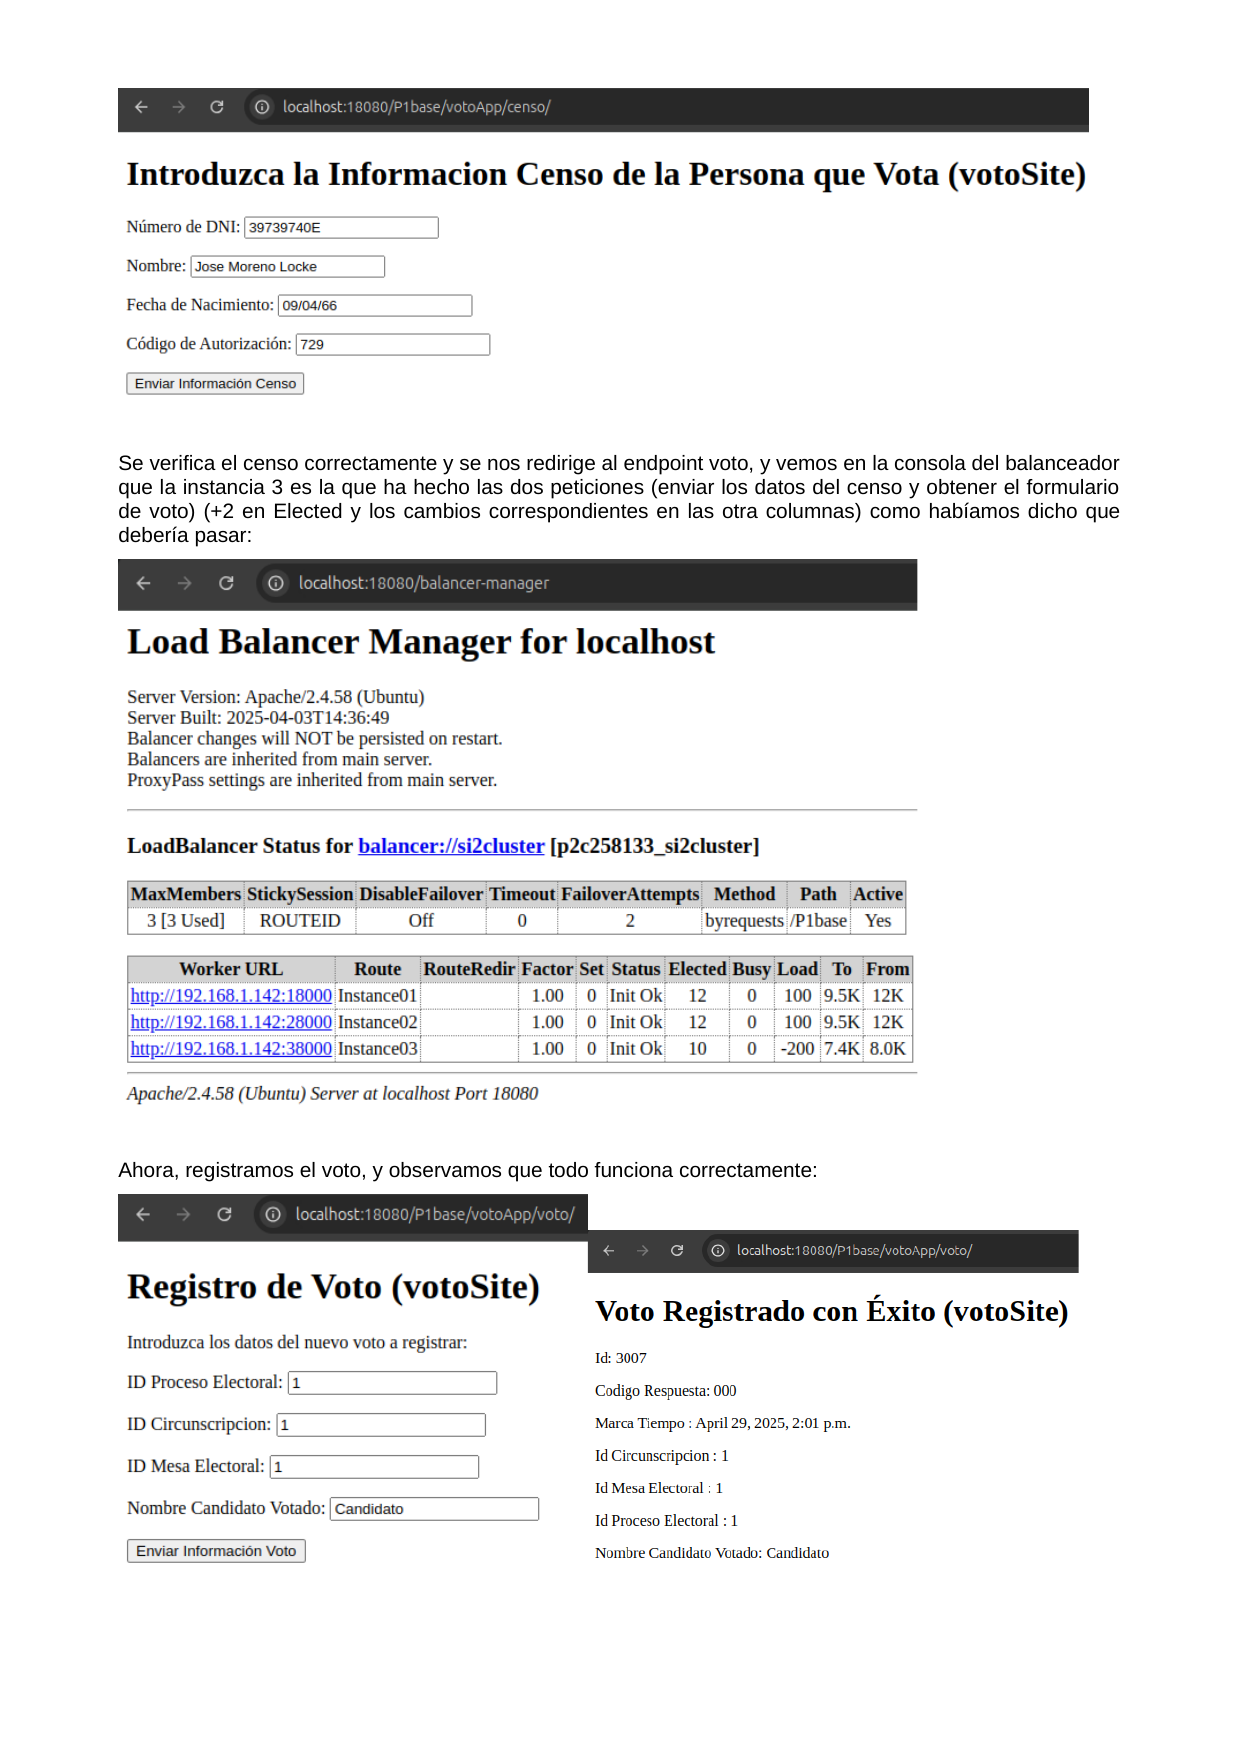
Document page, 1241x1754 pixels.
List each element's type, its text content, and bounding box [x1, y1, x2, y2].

picture [118, 559, 918, 1109]
picture [118, 88, 1089, 402]
text Se verifica el censo correctamente y se nos redirige al endpoint voto, y vemos en la consola del balanceador que la instancia 3 es la que ha hecho las dos peticiones (enviar los datos del censo y obtener el formulario de voto) (+2 en Elected y los cambios correspondientes en las otra columnas) como habíamos dicho que debería pasar: [118, 451, 1122, 547]
text Ahora, registramos el voto, y observamos que todo funciona correctamente: [118, 1158, 1122, 1182]
picture [118, 1194, 1079, 1572]
